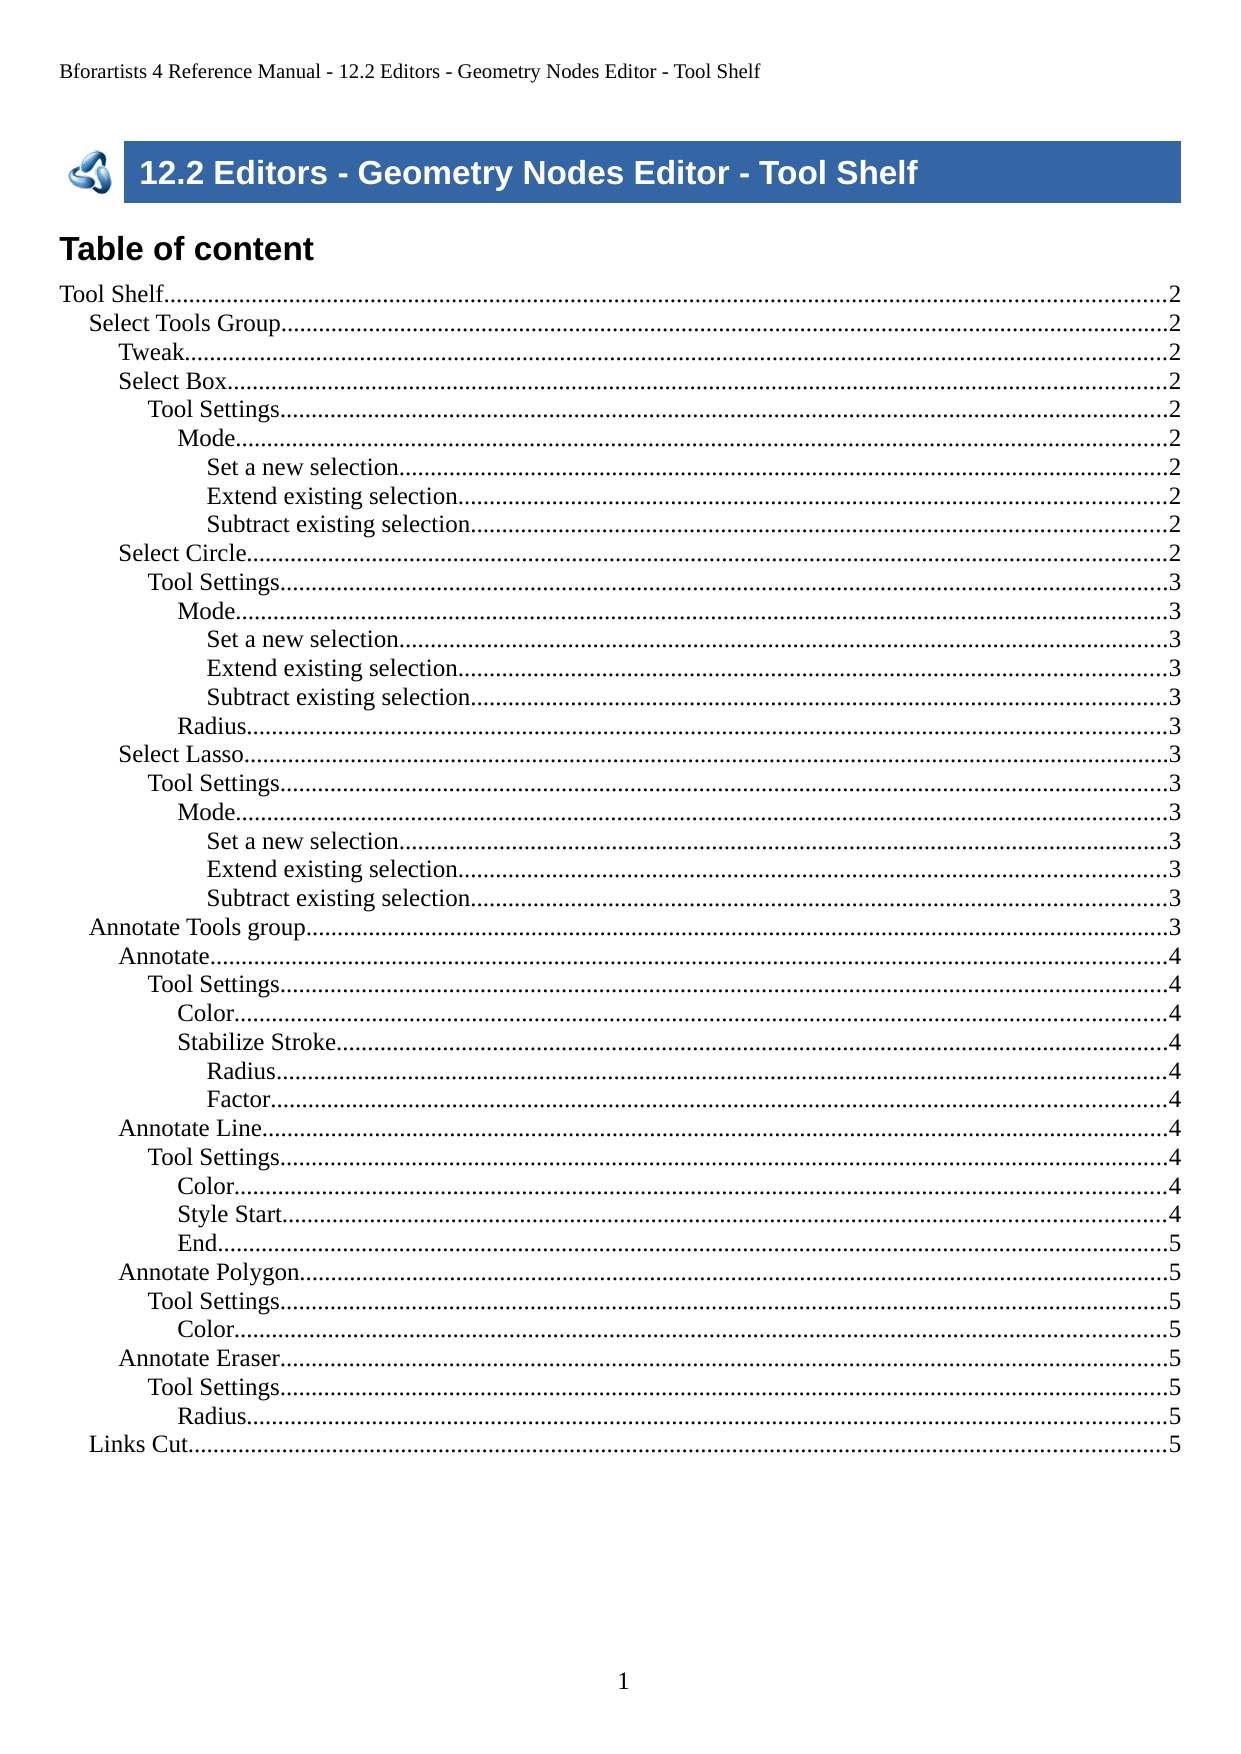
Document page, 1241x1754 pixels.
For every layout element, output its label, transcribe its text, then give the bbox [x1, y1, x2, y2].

text Mode 2 [177, 423, 1181, 452]
text Annotate Eraser 5 [118, 1343, 1181, 1372]
text Subtract existing selection 2 [206, 509, 1181, 538]
text Tweak 2 [118, 337, 1181, 366]
text Tool Settings 3 [147, 567, 1181, 596]
text Set a new selection 3 [206, 624, 1181, 653]
text Tool Settings 2 [147, 394, 1181, 423]
text Radius 4 [206, 1056, 1181, 1084]
text Tool Settings 4 [147, 1142, 1181, 1171]
text Color 4 [177, 1171, 1181, 1199]
subtitle Table of content [59, 228, 1181, 267]
text Select Lasso 3 [118, 739, 1181, 768]
text Set a new selection 3 [206, 826, 1181, 854]
text Tool Settings 5 [147, 1286, 1181, 1314]
text Style Start 4 [177, 1199, 1181, 1228]
text Factor 4 [206, 1084, 1181, 1113]
text Color 5 [177, 1314, 1181, 1343]
text Select Tools Group 2 [88, 308, 1181, 337]
text Tool Settings 4 [147, 969, 1181, 998]
text Subtract existing selection 3 [206, 682, 1181, 711]
text Extend existing selection 3 [206, 653, 1181, 682]
text Radius 3 [177, 711, 1181, 739]
text Select Circle 2 [118, 538, 1181, 567]
table_header 12.2 Editors - Geometry Nodes Editor - Tool Shelf [124, 141, 1181, 203]
text Mode 3 [177, 596, 1181, 624]
table_header [59, 141, 124, 203]
text Tool Settings 3 [147, 768, 1181, 797]
text Tool Settings 5 [147, 1372, 1181, 1401]
text Annotate Tools group 3 [88, 912, 1181, 941]
text Extend existing selection 3 [206, 854, 1181, 883]
text Annotate 4 [118, 941, 1181, 969]
text Set a new selection 2 [206, 452, 1181, 481]
text Color 4 [177, 998, 1181, 1027]
text End 5 [177, 1228, 1181, 1257]
text Select Box 2 [118, 366, 1181, 394]
text Extend existing selection 2 [206, 481, 1181, 509]
text Mode 3 [177, 797, 1181, 826]
text Radius 5 [177, 1401, 1181, 1429]
picture [65, 147, 114, 197]
text Tool Shelf 2 [59, 279, 1181, 308]
text Annotate Line 4 [118, 1113, 1181, 1142]
text Links Cut 5 [88, 1429, 1181, 1458]
text Annotate Polygon 5 [118, 1257, 1181, 1286]
text Subtract existing selection 3 [206, 883, 1181, 912]
text Stabilize Stroke 4 [177, 1027, 1181, 1056]
